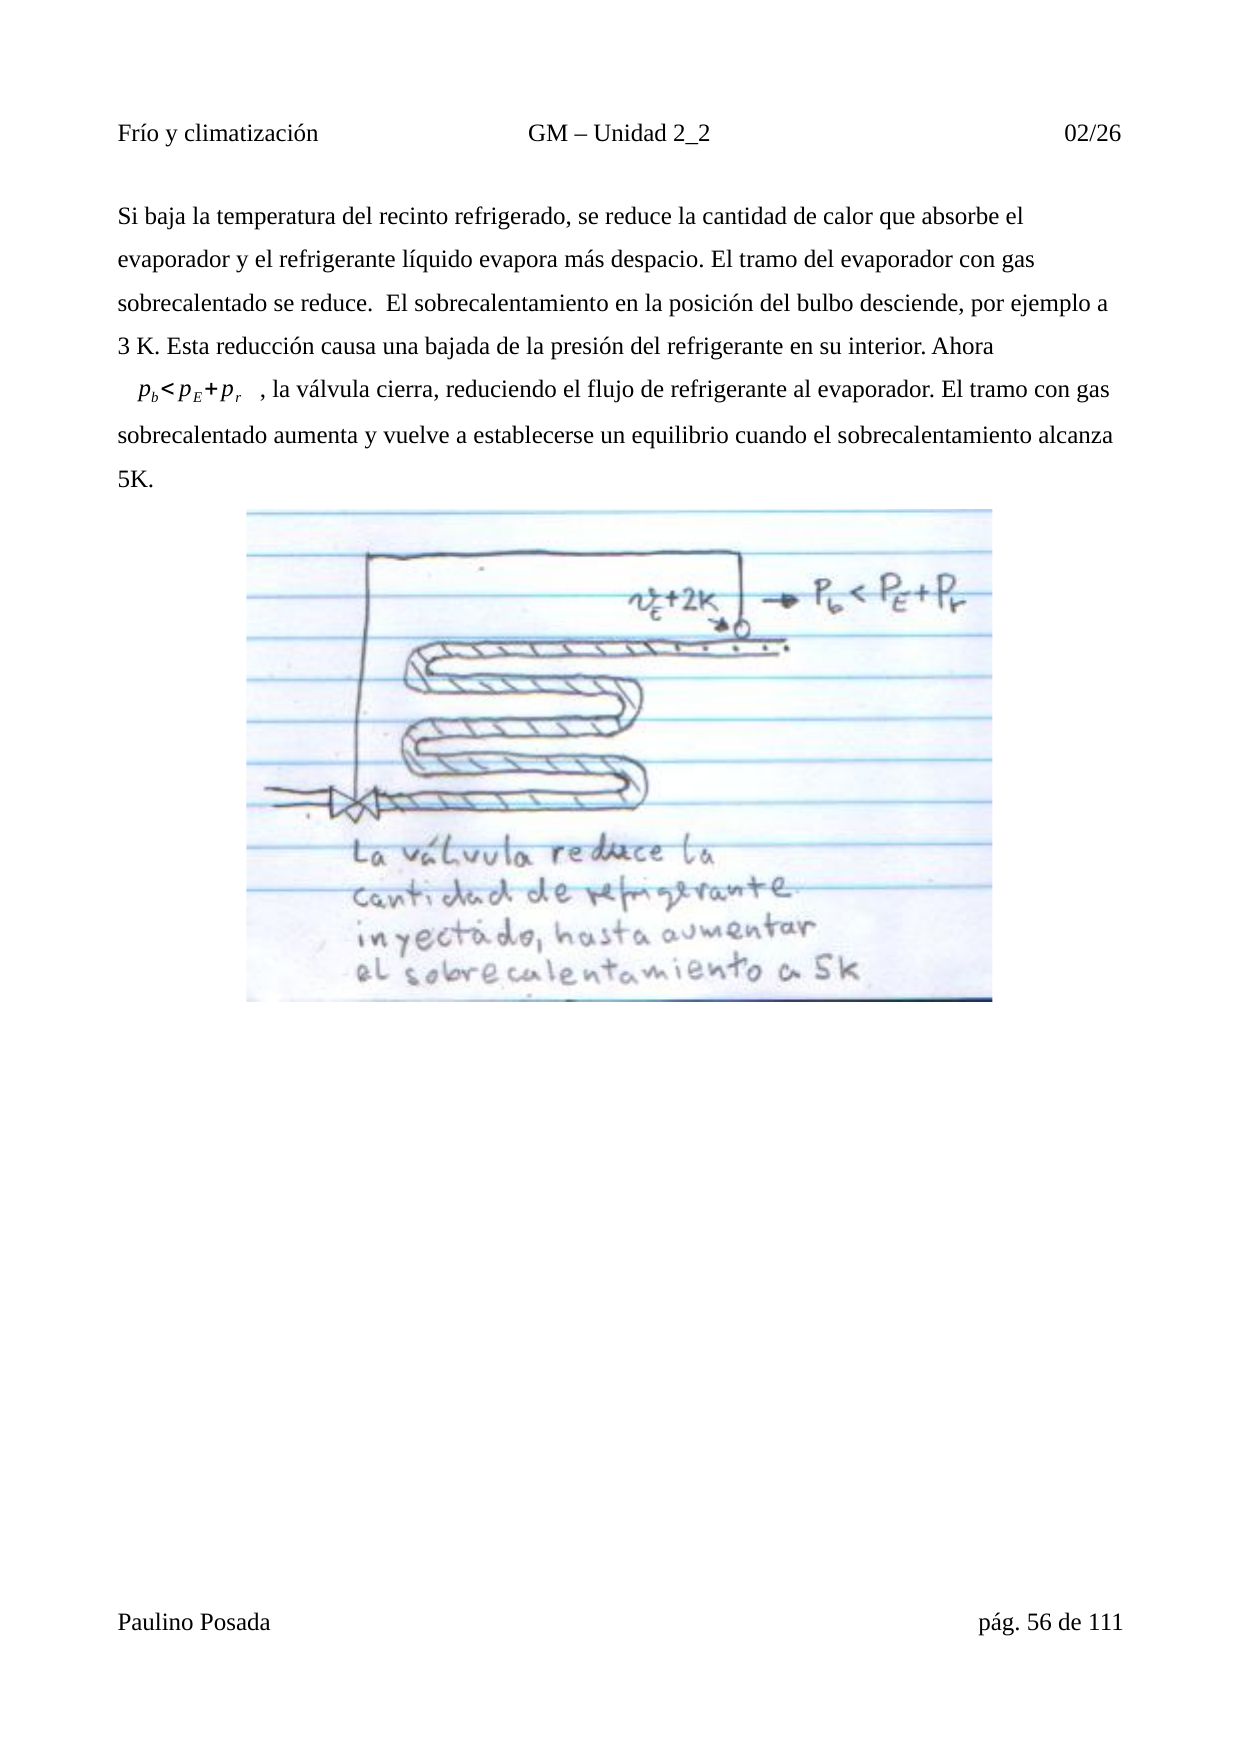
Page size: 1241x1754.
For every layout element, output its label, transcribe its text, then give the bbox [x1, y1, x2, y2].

picture [246, 509, 993, 1002]
text Si baja la temperatura del recinto refrigerado, se reduce la cantidad de calor que absorbe el evaporador y el refrigerante líquido evapora más despacio. El tramo del evaporador con gas sobrecalentado se reduce. El sobrecalentamiento en la posición del bulbo desciende, por ejemplo a 3 K. Esta reducción causa una bajada de la presión del refrigerante en su interior. Ahora , la válvula cierra, reduciendo el flujo de refrigerante al evaporador. El tramo con gas sobrecalentado aumenta y vuelve a establecerse un equilibrio cuando el sobrecalentamiento alcanza 5K. [117, 201, 1123, 492]
